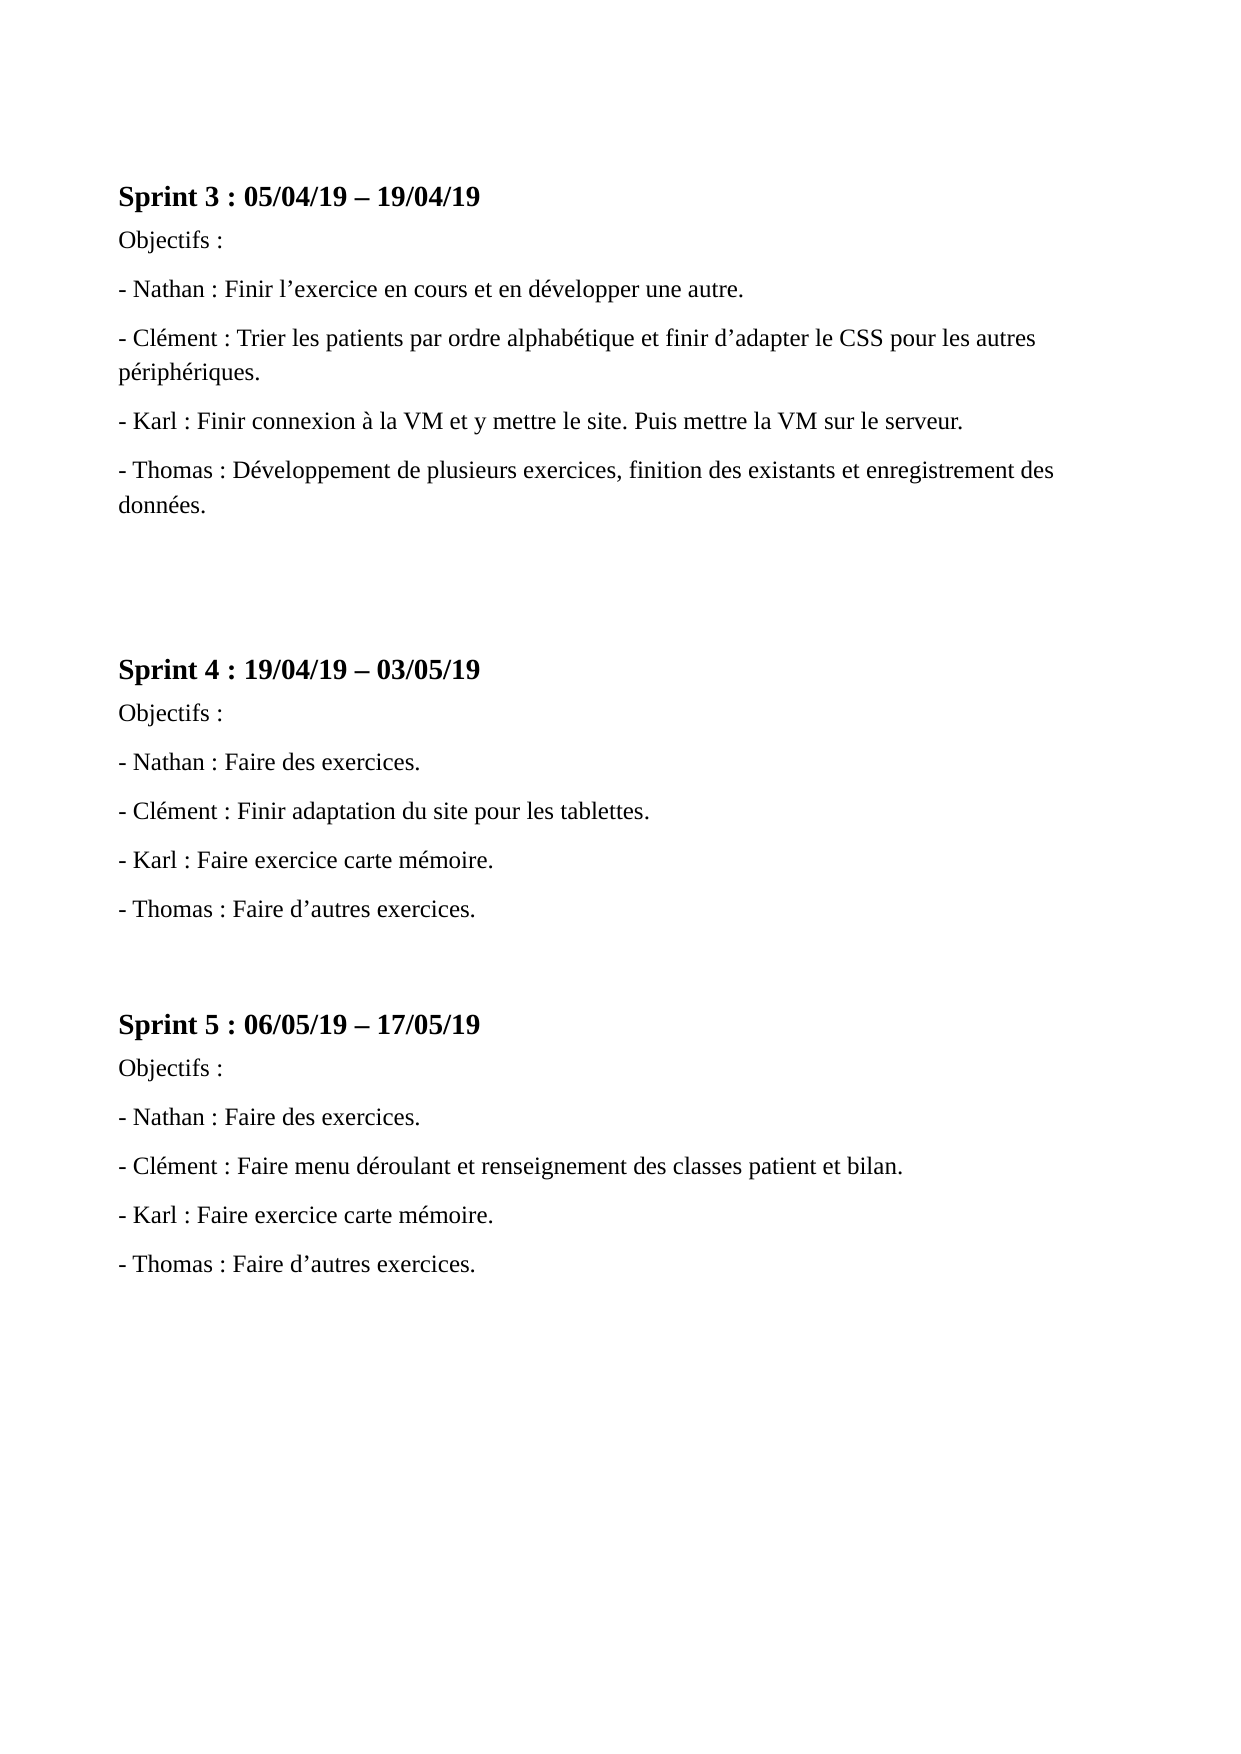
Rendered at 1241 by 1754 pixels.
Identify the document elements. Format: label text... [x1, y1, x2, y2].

text - Thomas : Faire d’autres exercices. [118, 894, 1122, 923]
text - Karl : Faire exercice carte mémoire. [118, 845, 1122, 874]
text Objectifs : [118, 698, 1122, 727]
text - Clément : Finir adaptation du site pour les tablettes. [118, 796, 1122, 825]
text - Karl : Finir connexion à la VM et y mettre le site. Puis mettre la VM sur le serveur. [118, 406, 1122, 435]
text - Thomas : Faire d’autres exercices. [118, 1249, 1122, 1278]
text Objectifs : [118, 225, 1122, 253]
text - Clément : Trier les patients par ordre alphabétique et finir d’adapter le CSS pour les autres périphériques. [118, 323, 1122, 386]
text - Thomas : Développement de plusieurs exercices, finition des existants et enregistrement des données. [118, 456, 1122, 519]
text - Karl : Faire exercice carte mémoire. [118, 1200, 1122, 1229]
text - Clément : Faire menu déroulant et renseignement des classes patient et bilan. [118, 1151, 1122, 1180]
text - Nathan : Faire des exercices. [118, 747, 1122, 776]
text Objectifs : [118, 1053, 1122, 1082]
subtitle Sprint 3 : 05/04/19 – 19/04/19 [118, 179, 1122, 212]
subtitle Sprint 5 : 06/05/19 – 17/05/19 [118, 1007, 1122, 1040]
text - Nathan : Finir l’exercice en cours et en développer une autre. [118, 274, 1122, 303]
subtitle Sprint 4 : 19/04/19 – 03/05/19 [118, 652, 1122, 685]
text - Nathan : Faire des exercices. [118, 1102, 1122, 1131]
